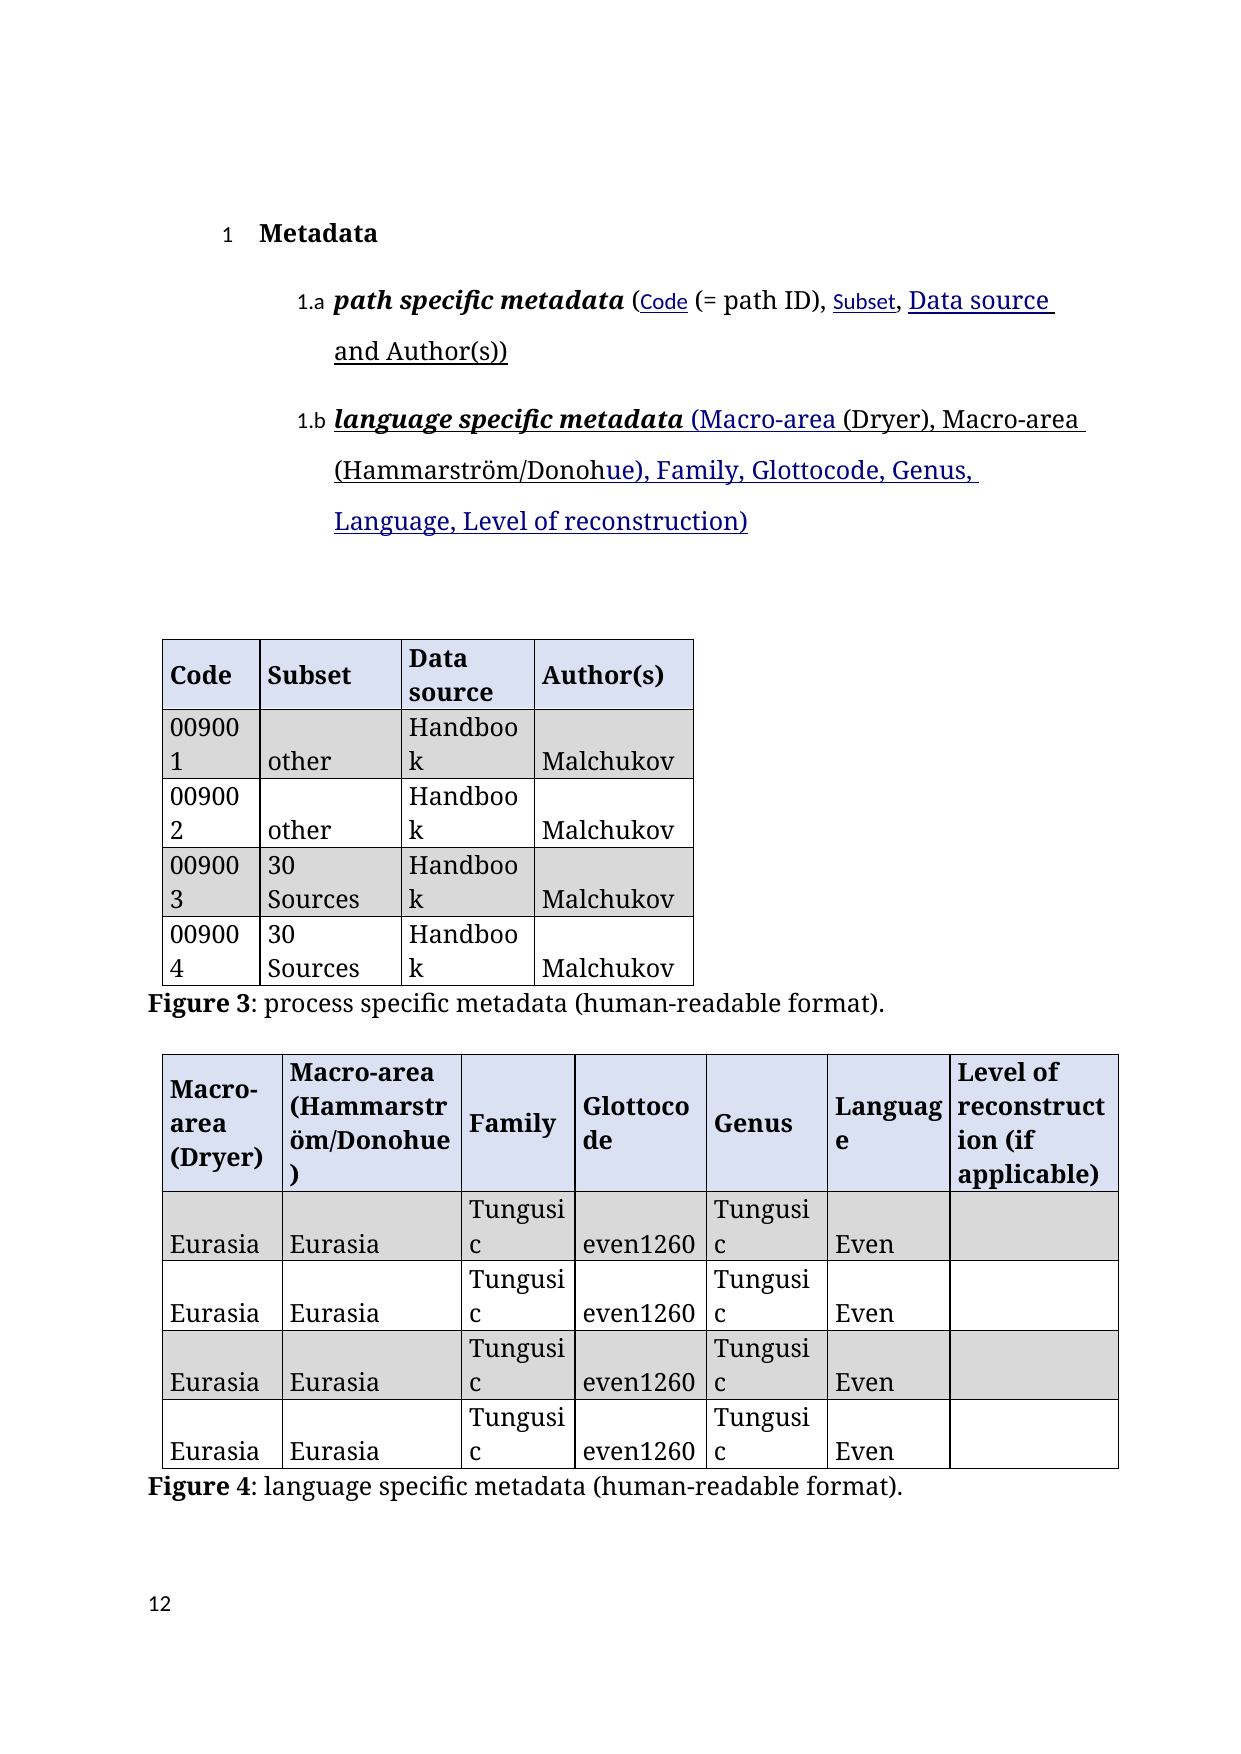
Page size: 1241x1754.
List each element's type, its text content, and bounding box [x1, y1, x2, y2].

table_header Glottocode [576, 1055, 706, 1191]
table_cell Handbook [402, 848, 534, 916]
table_header Macro-area (Hammarström/Donohue) [283, 1055, 461, 1191]
table_cell Handbook [402, 917, 534, 985]
table_header Family [462, 1055, 574, 1191]
table_cell Eurasia [163, 1192, 282, 1260]
table_cell Tungusic [462, 1400, 574, 1468]
table_header Code [163, 640, 259, 708]
table_cell Eurasia [283, 1192, 461, 1260]
table_cell Tungusic [707, 1331, 827, 1399]
table_cell [951, 1192, 1118, 1260]
table_cell Even [828, 1261, 949, 1329]
table_cell even1260 [576, 1192, 706, 1260]
list language specific metadata (Macro-area (Dryer), Macro-area (Hammarström/Donohue), Family, Glottocode, Genus, Language, Level of reconstruction) [296, 402, 1093, 538]
table_cell Even [828, 1400, 949, 1468]
list Metadata [221, 215, 1093, 249]
table_header Data source [402, 640, 534, 708]
table_header Genus [707, 1055, 827, 1191]
table_cell Tungusic [707, 1261, 827, 1329]
text Figure 4: language specific metadata (human-readable format). [148, 1469, 1093, 1503]
table_cell even1260 [576, 1331, 706, 1399]
table_cell 009004 [163, 917, 259, 985]
table_cell 009001 [163, 710, 259, 778]
table_cell Tungusic [462, 1261, 574, 1329]
table_header Author(s) [535, 640, 693, 708]
table_header Language [828, 1055, 949, 1191]
table_cell Tungusic [707, 1192, 827, 1260]
table_cell other [261, 710, 401, 778]
table_cell [951, 1331, 1118, 1399]
table_cell Eurasia [163, 1400, 282, 1468]
table_cell Eurasia [283, 1261, 461, 1329]
table_cell Malchukov [535, 779, 693, 847]
table_cell other [261, 779, 401, 847]
table_cell 009002 [163, 779, 259, 847]
table_cell Tungusic [462, 1331, 574, 1399]
table_cell even1260 [576, 1261, 706, 1329]
table_cell Handbook [402, 779, 534, 847]
table_cell [951, 1261, 1118, 1329]
table_cell Eurasia [283, 1331, 461, 1399]
table_cell Malchukov [535, 917, 693, 985]
table_cell 009003 [163, 848, 259, 916]
table_header Macro-area (Dryer) [163, 1055, 282, 1191]
list path specific metadata (Code (= path ID), Subset, Data source and Author(s)) [296, 283, 1093, 368]
table_cell Even [828, 1331, 949, 1399]
table_header Subset [261, 640, 401, 708]
table_cell Eurasia [163, 1261, 282, 1329]
table_cell [951, 1400, 1118, 1468]
table_cell Eurasia [283, 1400, 461, 1468]
table_cell Handbook [402, 710, 534, 778]
text Figure 3: process specific metadata (human-readable format). [148, 986, 1093, 1020]
table_cell Tungusic [462, 1192, 574, 1260]
table_cell even1260 [576, 1400, 706, 1468]
table_cell Eurasia [163, 1331, 282, 1399]
table_cell Malchukov [535, 848, 693, 916]
table_header Level of reconstruction (if applicable) [951, 1055, 1118, 1191]
table_cell Malchukov [535, 710, 693, 778]
table_cell 30 Sources [261, 917, 401, 985]
table_cell 30 Sources [261, 848, 401, 916]
table_cell Even [828, 1192, 949, 1260]
table_cell Tungusic [707, 1400, 827, 1468]
